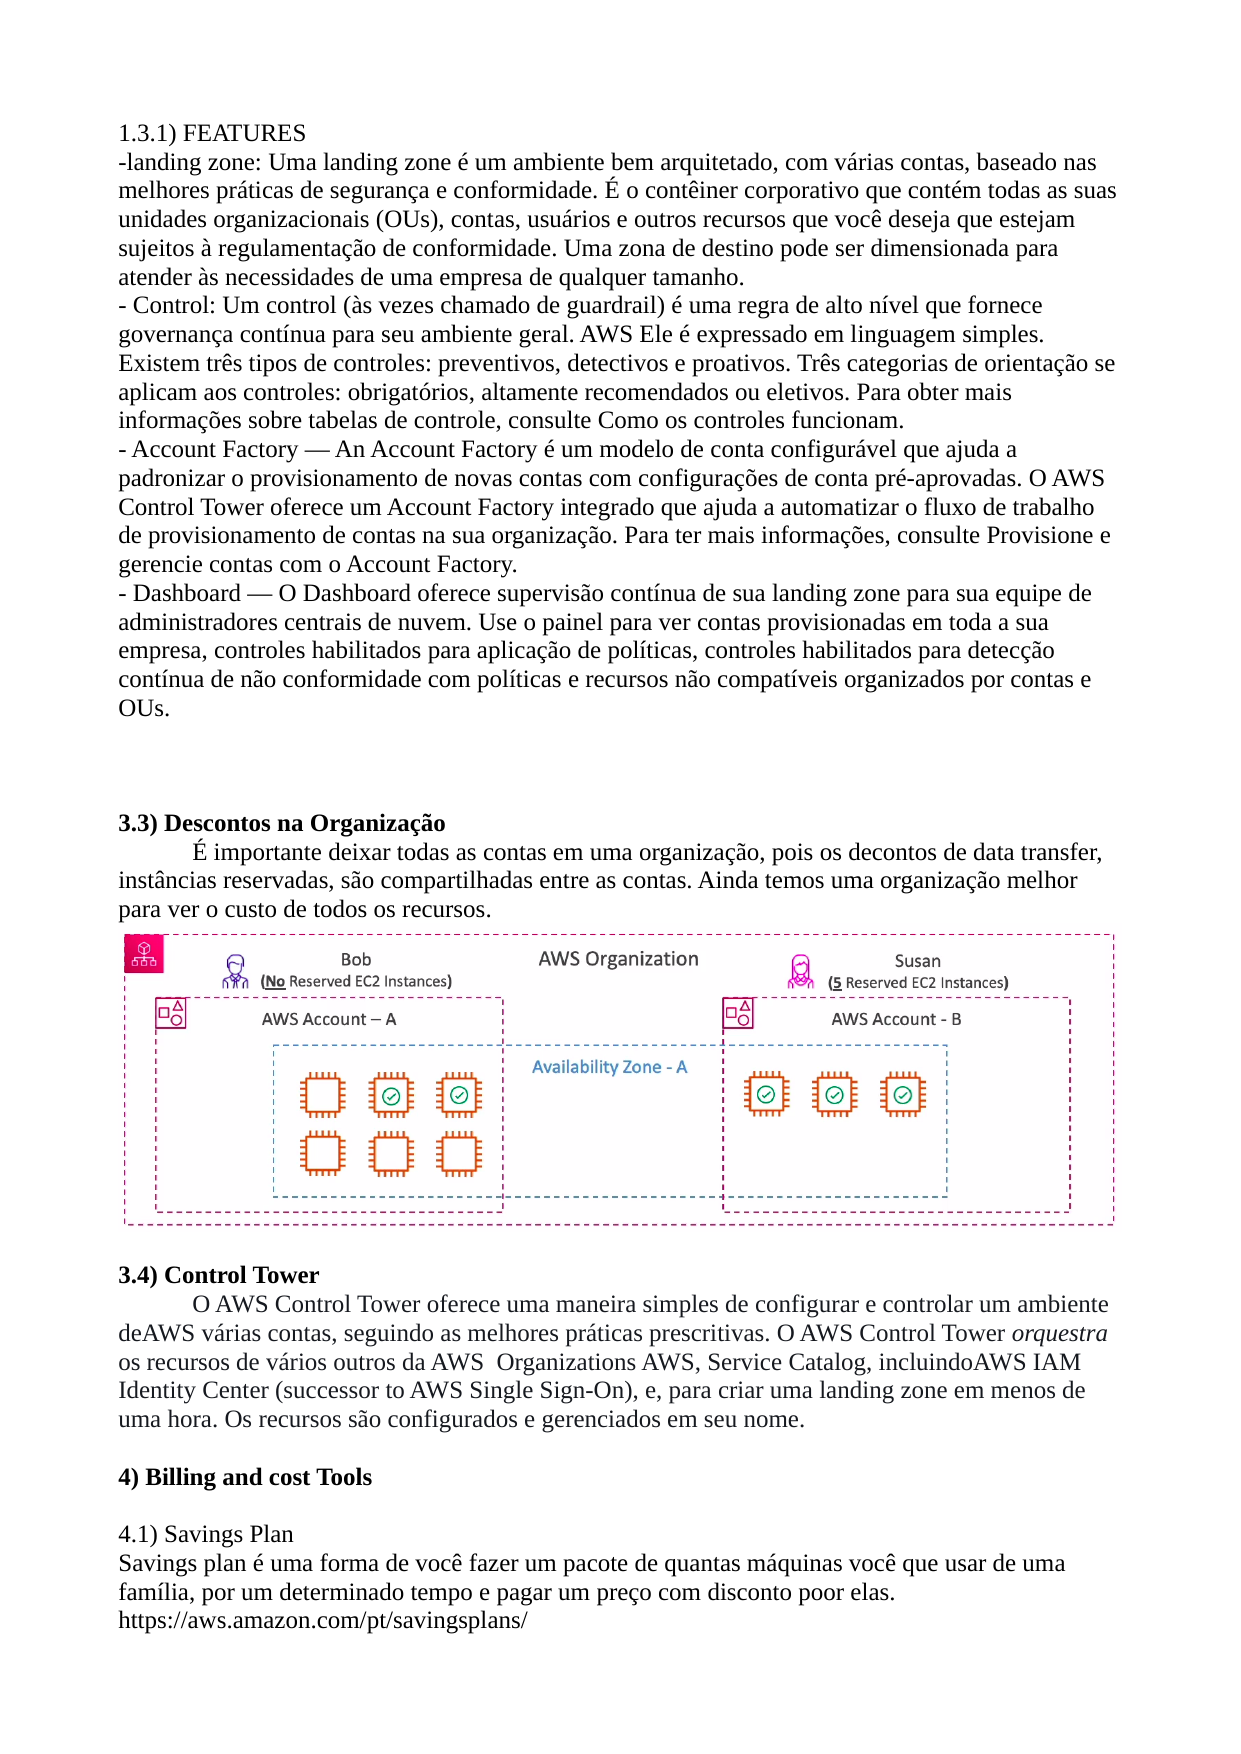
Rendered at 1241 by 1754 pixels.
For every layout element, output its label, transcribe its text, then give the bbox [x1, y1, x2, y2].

text -landing zone: Uma landing zone é um ambiente bem arquitetado, com várias contas, baseado nas melhores práticas de segurança e conformidade. É o contêiner corporativo que contém todas as suas unidades organizacionais (OUs), contas, usuários e outros recursos que você deseja que estejam sujeitos à regulamentação de conformidade. Uma zona de destino pode ser dimensionada para atender às necessidades de uma empresa de qualquer tamanho. [118, 147, 1122, 291]
text - Dashboard — O Dashboard oferece supervisão contínua de sua landing zone para sua equipe de administradores centrais de nuvem. Use o painel para ver contas provisionadas em toda a sua empresa, controles habilitados para aplicação de políticas, controles habilitados para detecção contínua de não conformidade com políticas e recursos não compatíveis organizados por contas e OUs. [118, 578, 1122, 722]
text 4) Billing and cost Tools [118, 1462, 1122, 1490]
text 1.3.1) FEATURES [118, 118, 1122, 147]
picture [118, 923, 1123, 1232]
text 3.4) Control Tower [118, 1260, 1122, 1289]
text - Control: Um control (às vezes chamado de guardrail) é uma regra de alto nível que fornece governança contínua para seu ambiente geral. AWS Ele é expressado em linguagem simples. Existem três tipos de controles: preventivos, detectivos e proativos. Três categorias de orientação se aplicam aos controles: obrigatórios, altamente recomendados ou eletivos. Para obter mais informações sobre tabelas de controle, consulte Como os controles funcionam. [118, 291, 1122, 434]
text https://aws.amazon.com/pt/savingsplans/ [118, 1605, 1122, 1634]
text O AWS Control Tower oferece uma maneira simples de configurar e controlar um ambiente deAWS várias contas, seguindo as melhores práticas prescritivas. O AWS Control Tower orquestra os recursos de vários outros da AWS Organizations AWS, Service Catalog, incluindoAWS IAM Identity Center (successor to AWS Single Sign-On), e, para criar uma landing zone em menos de uma hora. Os recursos são configurados e gerenciados em seu nome. [118, 1289, 1122, 1433]
text É importante deixar todas as contas em uma organização, pois os decontos de data transfer, instâncias reservadas, são compartilhadas entre as contas. Ainda temos uma organização melhor para ver o custo de todos os recursos. [118, 837, 1122, 923]
text 3.3) Descontos na Organização [118, 808, 1122, 837]
text 4.1) Savings Plan [118, 1519, 1122, 1548]
text Savings plan é uma forma de você fazer um pacote de quantas máquinas você que usar de uma família, por um determinado tempo e pagar um preço com disconto poor elas. [118, 1548, 1122, 1605]
text - Account Factory — An Account Factory é um modelo de conta configurável que ajuda a padronizar o provisionamento de novas contas com configurações de conta pré-aprovadas. O AWS Control Tower oferece um Account Factory integrado que ajuda a automatizar o fluxo de trabalho de provisionamento de contas na sua organização. Para ter mais informações, consulte Provisione e gerencie contas com o Account Factory. [118, 434, 1122, 578]
